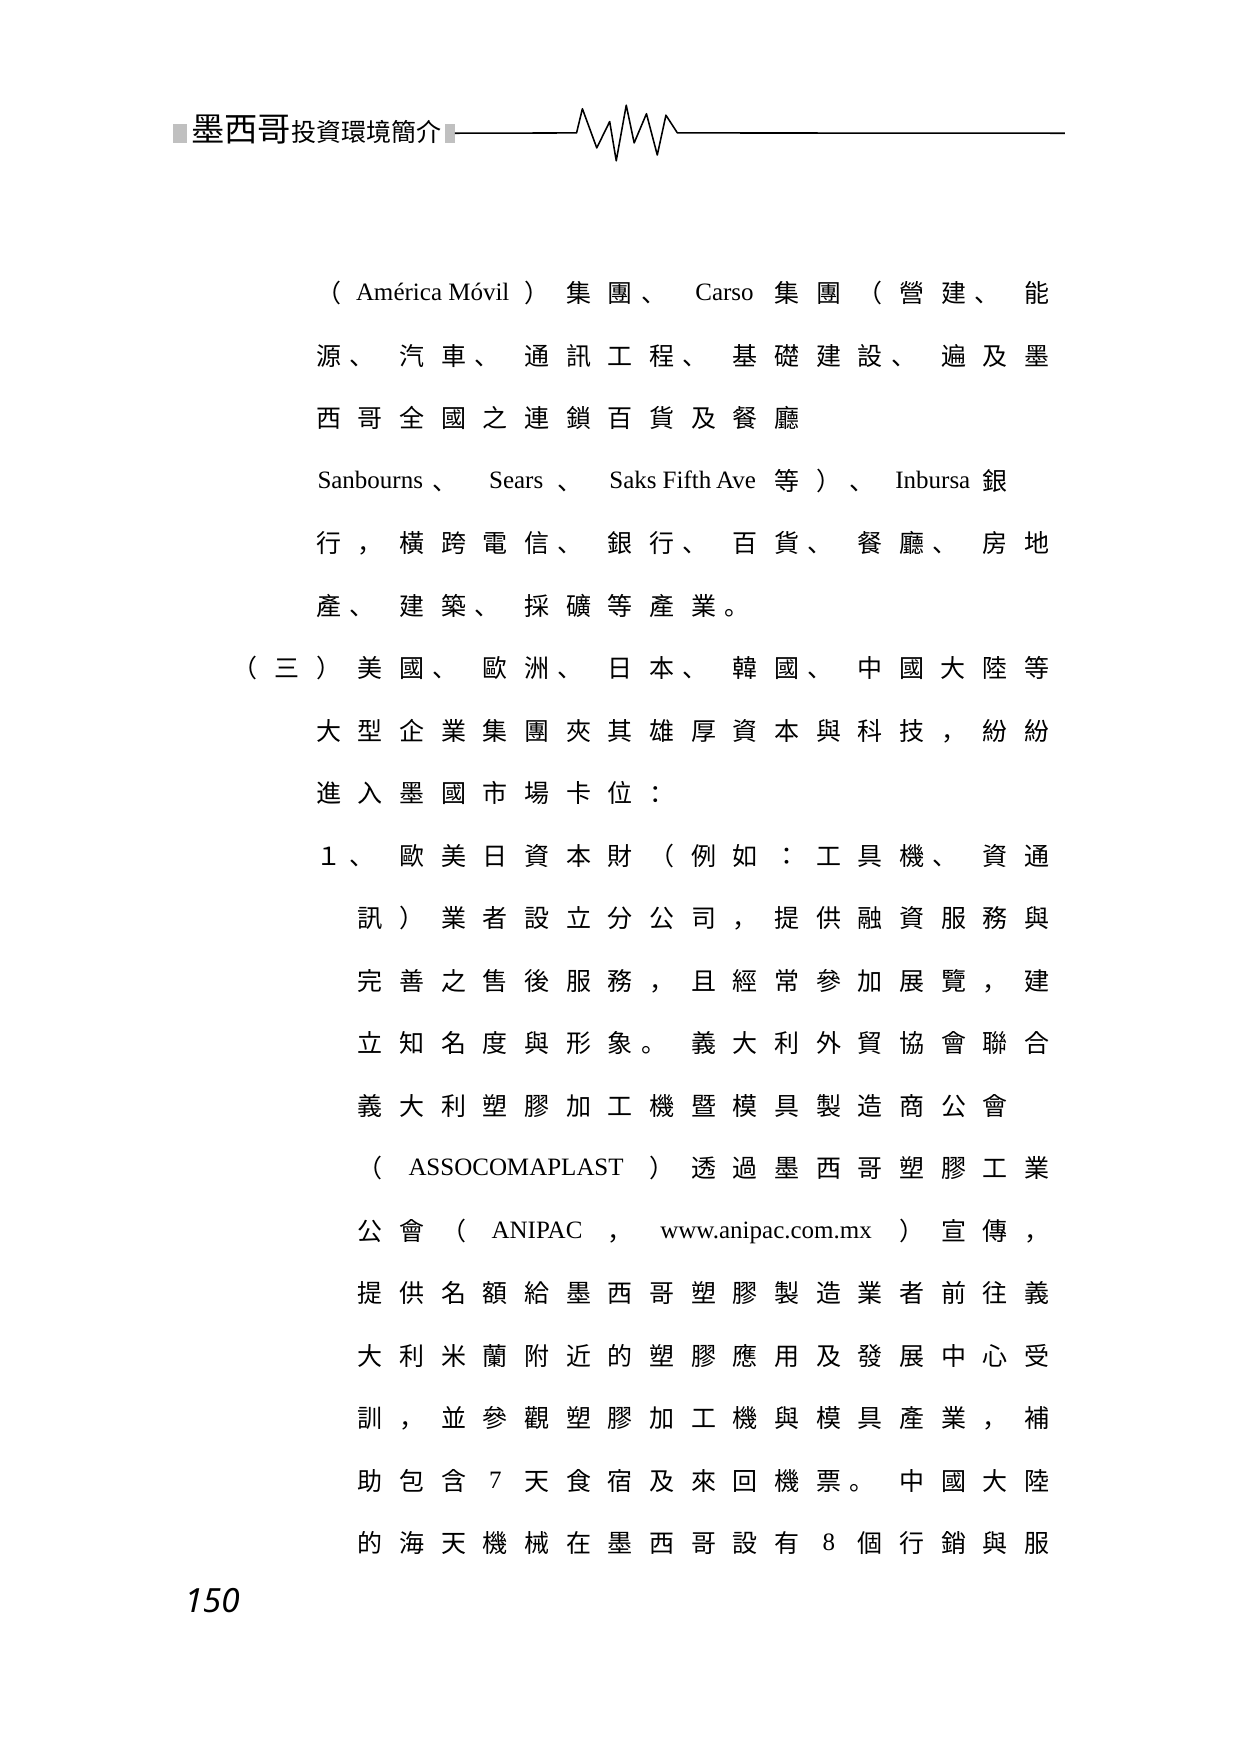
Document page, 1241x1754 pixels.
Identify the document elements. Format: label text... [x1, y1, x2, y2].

text １、歐美日資本財（例如：工具機、資通訊）業者設立分公司，提供融資服務與完善之售後服務，且經常參加展覽，建立知名度與形象。義大利外貿協會聯合義大利塑膠加工機暨模具製造商公會（ASSOCOMAPLAST）透過墨西哥塑膠工業公會（ANIPAC，www.anipac.com.mx）宣傳，提供名額給墨西哥塑膠製造業者前往義大利米蘭附近的塑膠應用及發展中心受訓，並參觀塑膠加工機與模具產業，補助包含7天食宿及來回機票。中國大陸的海天機械在墨西哥設有8個行銷與服 [281, 813, 1058, 1563]
text （América Móvil）集團、Carso集團（營建、能源、汽車、通訊工程、基礎建設、遍及墨西哥全國之連鎖百貨及餐廳Sanbourns、Sears、Saks Fifth Ave等）、Inbursa銀行，橫跨電信、銀行、百貨、餐廳、房地產、建築、採礦等產業。 [281, 250, 1058, 625]
text （三）美國、歐洲、日本、韓國、中國大陸等大型企業集團夾其雄厚資本與科技，紛紛進入墨國市場卡位： [207, 625, 1058, 813]
